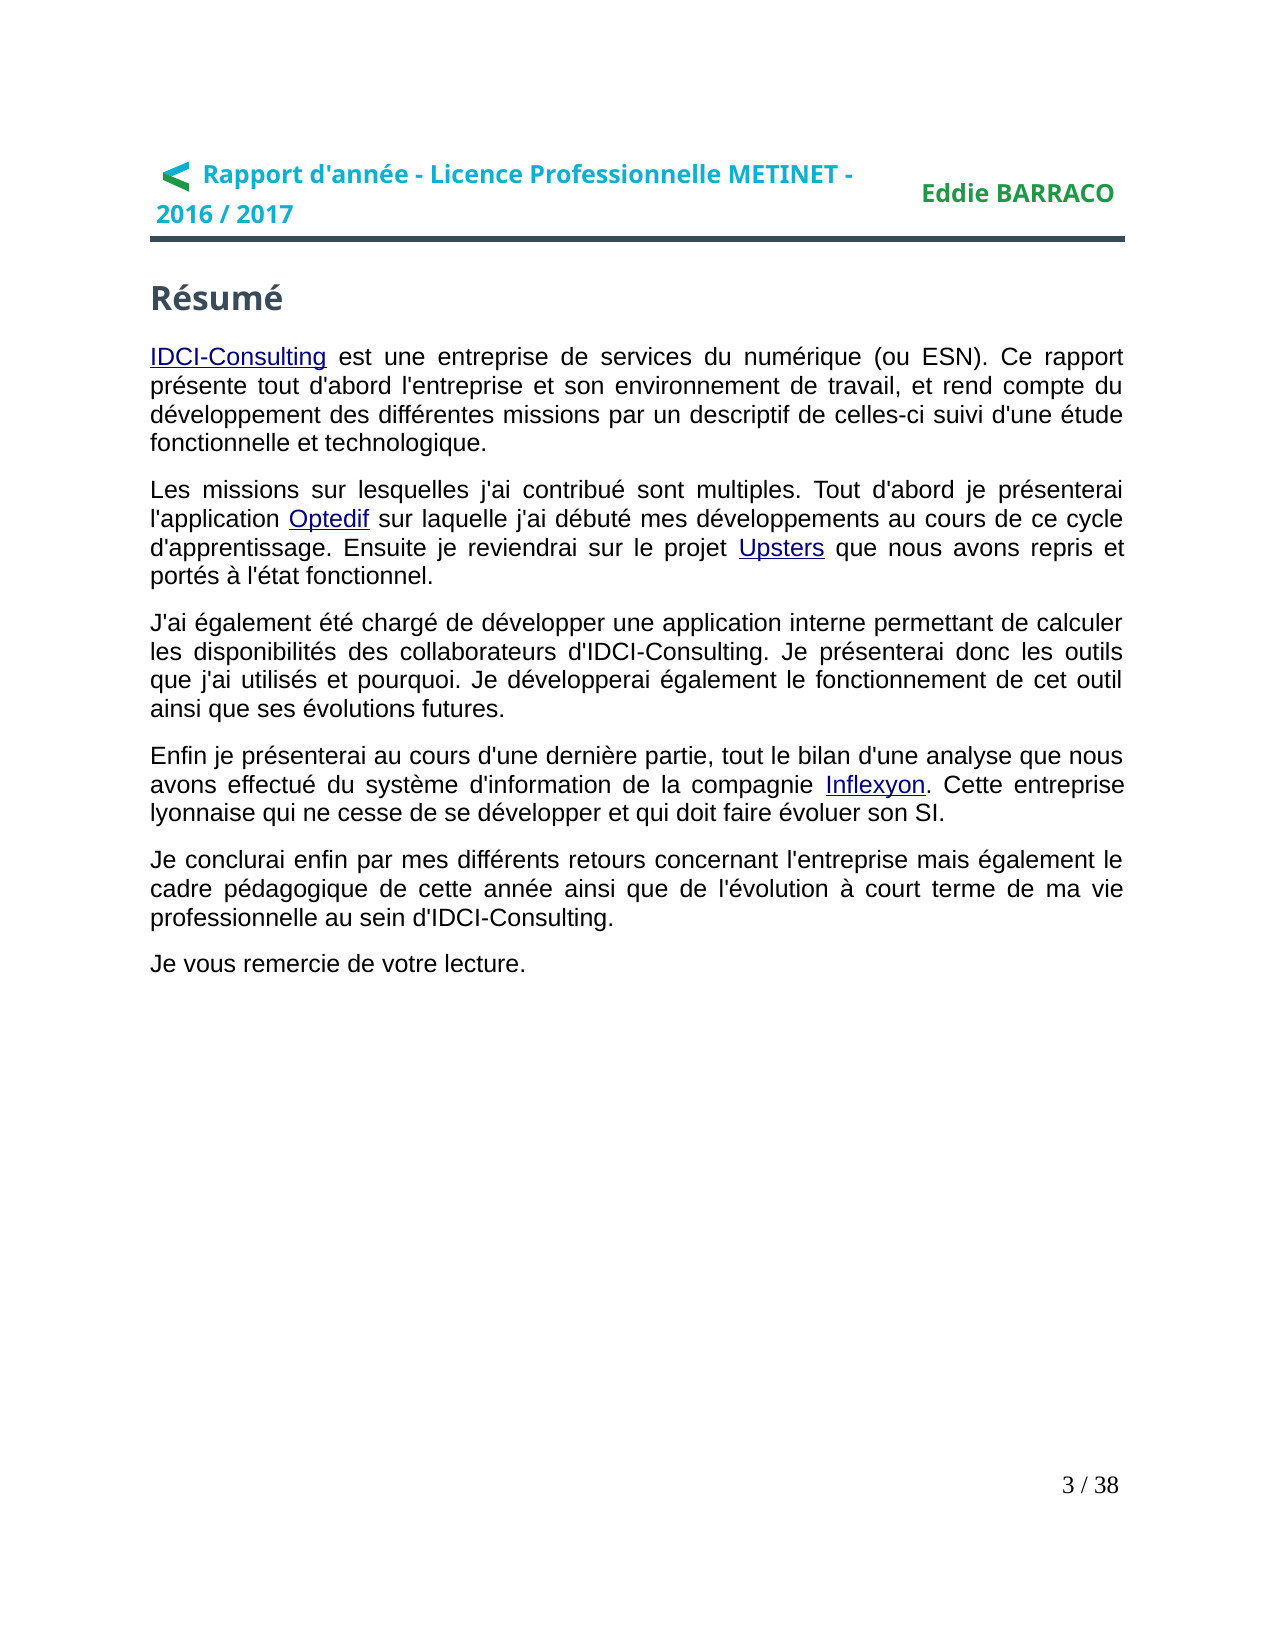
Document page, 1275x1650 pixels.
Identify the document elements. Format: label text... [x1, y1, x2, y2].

text Enfin je présenterai au cours d'une dernière partie, tout le bilan d'une analyse que nous avons effectué du système d'information de la compagnie Inflexyon. Cette entreprise lyonnaise qui ne cesse de se développer et qui doit faire évoluer son SI. [150, 741, 1125, 827]
text Je vous remercie de votre lecture. [150, 949, 1125, 978]
text J'ai également été chargé de développer une application interne permettant de calculer les disponibilités des collaborateurs d'IDCI-Consulting. Je présenterai donc les outils que j'ai utilisés et pourquoi. Je développerai également le fonctionnement de cet outil ainsi que ses évolutions futures. [150, 608, 1125, 723]
text Les missions sur lesquelles j'ai contribué sont multiples. Tout d'abord je présenterai l'application Optedif sur laquelle j'ai débuté mes développements au cours de ce cycle d'apprentissage. Ensuite je reviendrai sur le projet Upsters que nous avons repris et portés à l'état fonctionnel. [150, 475, 1125, 590]
text Je conclurai enfin par mes différents retours concernant l'entreprise mais également le cadre pédagogique de cette année ainsi que de l'évolution à court terme de ma vie professionnelle au sein d'IDCI-Consulting. [150, 845, 1125, 931]
text IDCI-Consulting est une entreprise de services du numérique (ou ESN). Ce rapport présente tout d'abord l'entreprise et son environnement de travail, et rend compte du développement des différentes missions par un descriptif de celles-ci suivi d'une étude fonctionnelle et technologique. [150, 342, 1125, 457]
subtitle Résumé [150, 275, 1125, 321]
